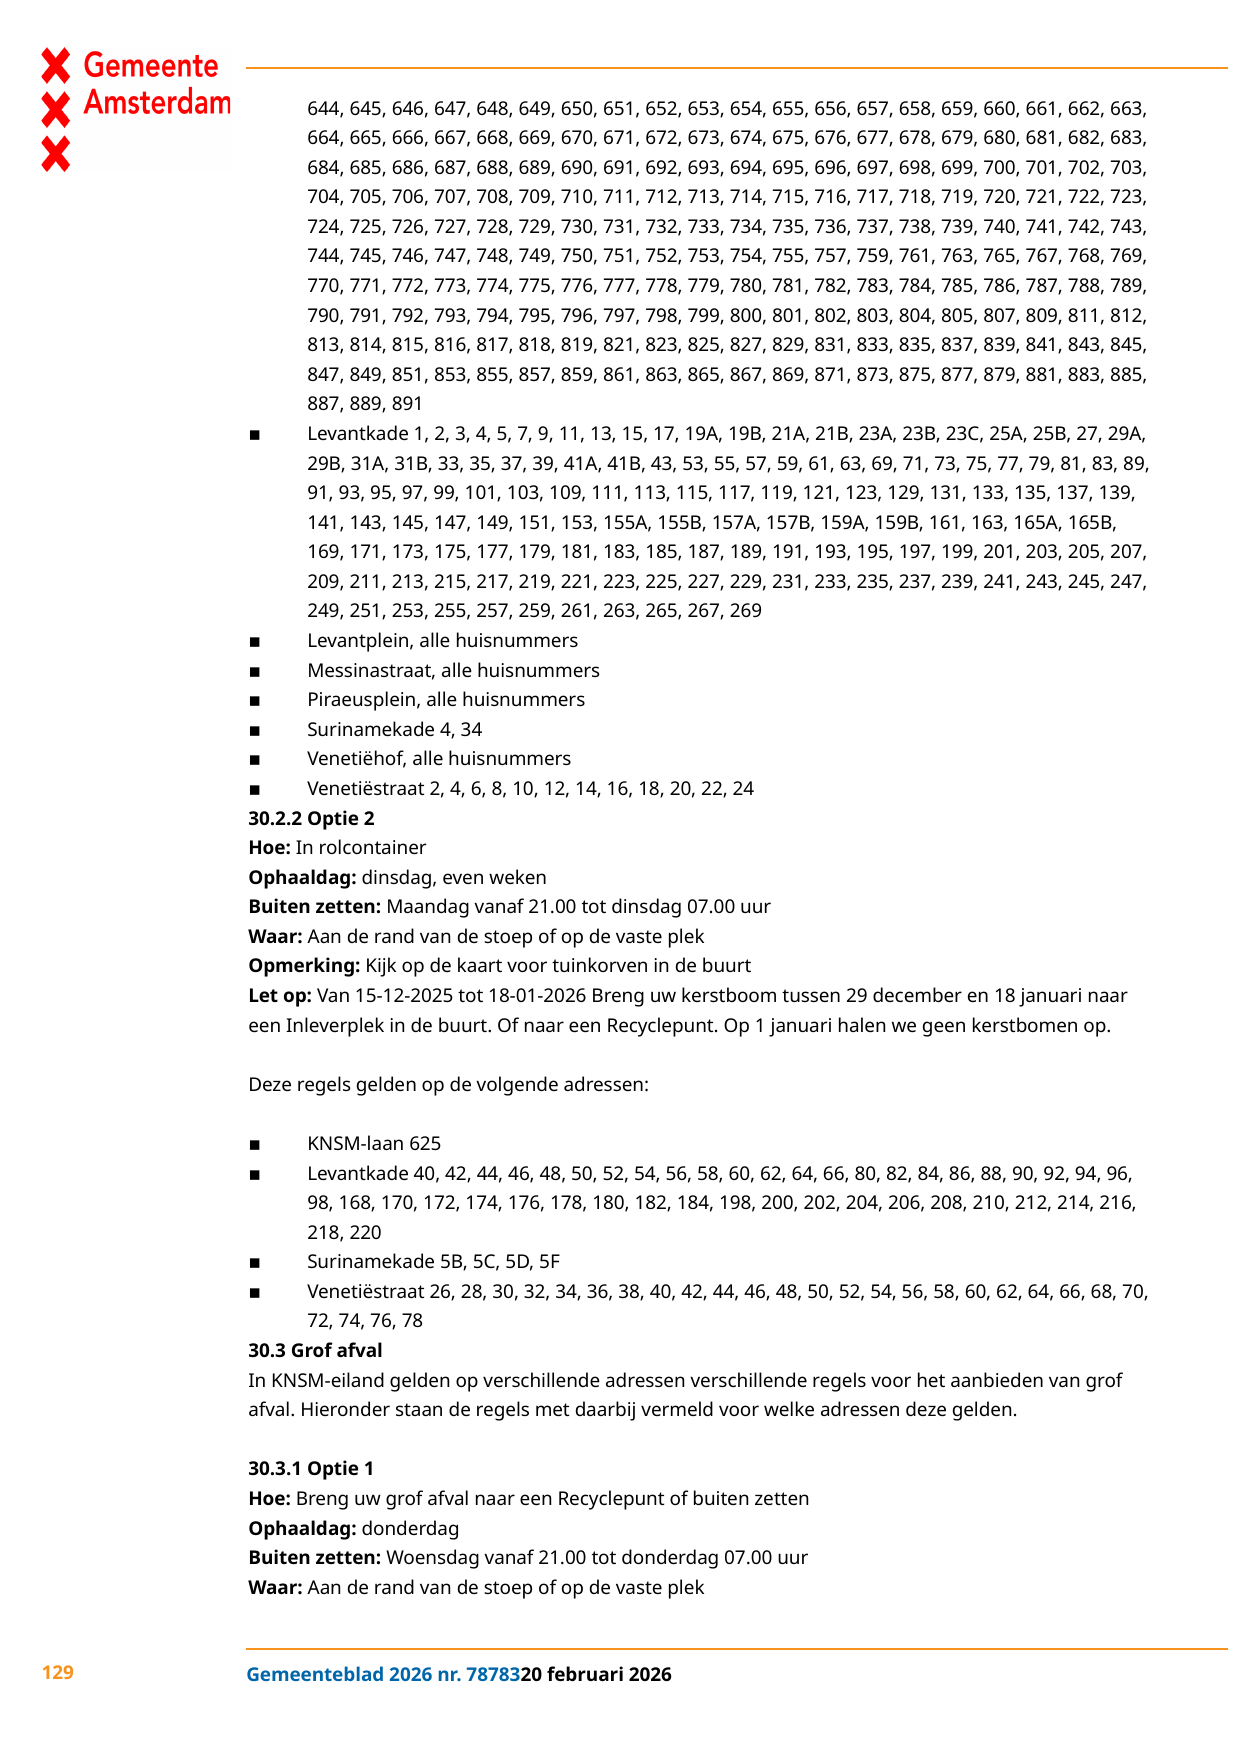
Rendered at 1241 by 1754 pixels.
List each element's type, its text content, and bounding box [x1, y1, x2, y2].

text Waar: Aan de rand van de stoep of op de vaste plek [248, 923, 1152, 949]
list Surinamekade 4, 34 [248, 716, 1152, 742]
list Venetiëstraat 2, 4, 6, 8, 10, 12, 14, 16, 18, 20, 22, 24 [248, 775, 1152, 801]
text Opmerking: Kijk op de kaart voor tuinkorven in de buurt [248, 953, 1152, 978]
text Buiten zetten: Woensdag vanaf 21.00 tot donderdag 07.00 uur [248, 1544, 1152, 1570]
list 644, 645, 646, 647, 648, 649, 650, 651, 652, 653, 654, 655, 656, 657, 658, 659, 660, 661, 662, 663, 664, 665, 666, 667, 668, 669, 670, 671, 672, 673, 674, 675, 676, 677, 678, 679, 680, 681, 682, 683, 684, 685, 686, 687, 688, 689, 690, 691, 692, 693, 694, 695, 696, 697, 698, 699, 700, 701, 702, 703, 704, 705, 706, 707, 708, 709, 710, 711, 712, 713, 714, 715, 716, 717, 718, 719, 720, 721, 722, 723, 724, 725, 726, 727, 728, 729, 730, 731, 732, 733, 734, 735, 736, 737, 738, 739, 740, 741, 742, 743, 744, 745, 746, 747, 748, 749, 750, 751, 752, 753, 754, 755, 757, 759, 761, 763, 765, 767, 768, 769, 770, 771, 772, 773, 774, 775, 776, 777, 778, 779, 780, 781, 782, 783, 784, 785, 786, 787, 788, 789, 790, 791, 792, 793, 794, 795, 796, 797, 798, 799, 800, 801, 802, 803, 804, 805, 807, 809, 811, 812, 813, 814, 815, 816, 817, 818, 819, 821, 823, 825, 827, 829, 831, 833, 835, 837, 839, 841, 843, 845, 847, 849, 851, 853, 855, 857, 859, 861, 863, 865, 867, 869, 871, 873, 875, 877, 879, 881, 883, 885, 887, 889, 891 [248, 95, 1152, 416]
text Ophaaldag: donderdag [248, 1515, 1152, 1541]
text Hoe: Breng uw grof afval naar een Recyclepunt of buiten zetten [248, 1485, 1152, 1511]
list Levantplein, alle huisnummers [248, 627, 1152, 653]
list Surinamekade 5B, 5C, 5D, 5F [248, 1248, 1152, 1274]
list Levantkade 40, 42, 44, 46, 48, 50, 52, 54, 56, 58, 60, 62, 64, 66, 80, 82, 84, 86, 88, 90, 92, 94, 96, 98, 168, 170, 172, 174, 176, 178, 180, 182, 184, 198, 200, 202, 204, 206, 208, 210, 212, 214, 216, 218, 220 [248, 1160, 1152, 1245]
text Ophaaldag: dinsdag, even weken [248, 864, 1152, 890]
list Venetiëhof, alle huisnummers [248, 746, 1152, 771]
text 30.3 Grof afval [248, 1337, 1152, 1363]
text Let op: Van 15-12-2025 tot 18-01-2026 Breng uw kerstboom tussen 29 december en 18 januari naar een Inleverplek in de buurt. Of naar een Recyclepunt. Op 1 januari halen we geen kerstbomen op. [248, 982, 1152, 1038]
list Piraeusplein, alle huisnummers [248, 686, 1152, 712]
picture [41, 47, 231, 172]
list Messinastraat, alle huisnummers [248, 657, 1152, 683]
text In KNSM-eiland gelden op verschillende adressen verschillende regels voor het aanbieden van grof afval. Hieronder staan de regels met daarbij vermeld voor welke adressen deze gelden. [248, 1367, 1152, 1422]
list KNSM-laan 625 [248, 1130, 1152, 1156]
text Buiten zetten: Maandag vanaf 21.00 tot dinsdag 07.00 uur [248, 893, 1152, 919]
text Waar: Aan de rand van de stoep of op de vaste plek [248, 1574, 1152, 1600]
text 30.3.1 Optie 1 [248, 1456, 1152, 1481]
list Venetiëstraat 26, 28, 30, 32, 34, 36, 38, 40, 42, 44, 46, 48, 50, 52, 54, 56, 58, 60, 62, 64, 66, 68, 70, 72, 74, 76, 78 [248, 1278, 1152, 1333]
text Deze regels gelden op de volgende adressen: [248, 1071, 1152, 1097]
list Levantkade 1, 2, 3, 4, 5, 7, 9, 11, 13, 15, 17, 19A, 19B, 21A, 21B, 23A, 23B, 23C, 25A, 25B, 27, 29A, 29B, 31A, 31B, 33, 35, 37, 39, 41A, 41B, 43, 53, 55, 57, 59, 61, 63, 69, 71, 73, 75, 77, 79, 81, 83, 89, 91, 93, 95, 97, 99, 101, 103, 109, 111, 113, 115, 117, 119, 121, 123, 129, 131, 133, 135, 137, 139, 141, 143, 145, 147, 149, 151, 153, 155A, 155B, 157A, 157B, 159A, 159B, 161, 163, 165A, 165B, 169, 171, 173, 175, 177, 179, 181, 183, 185, 187, 189, 191, 193, 195, 197, 199, 201, 203, 205, 207, 209, 211, 213, 215, 217, 219, 221, 223, 225, 227, 229, 231, 233, 235, 237, 239, 241, 243, 245, 247, 249, 251, 253, 255, 257, 259, 261, 263, 265, 267, 269 [248, 420, 1152, 623]
text 30.2.2 Optie 2 [248, 805, 1152, 831]
text Hoe: In rolcontainer [248, 834, 1152, 860]
